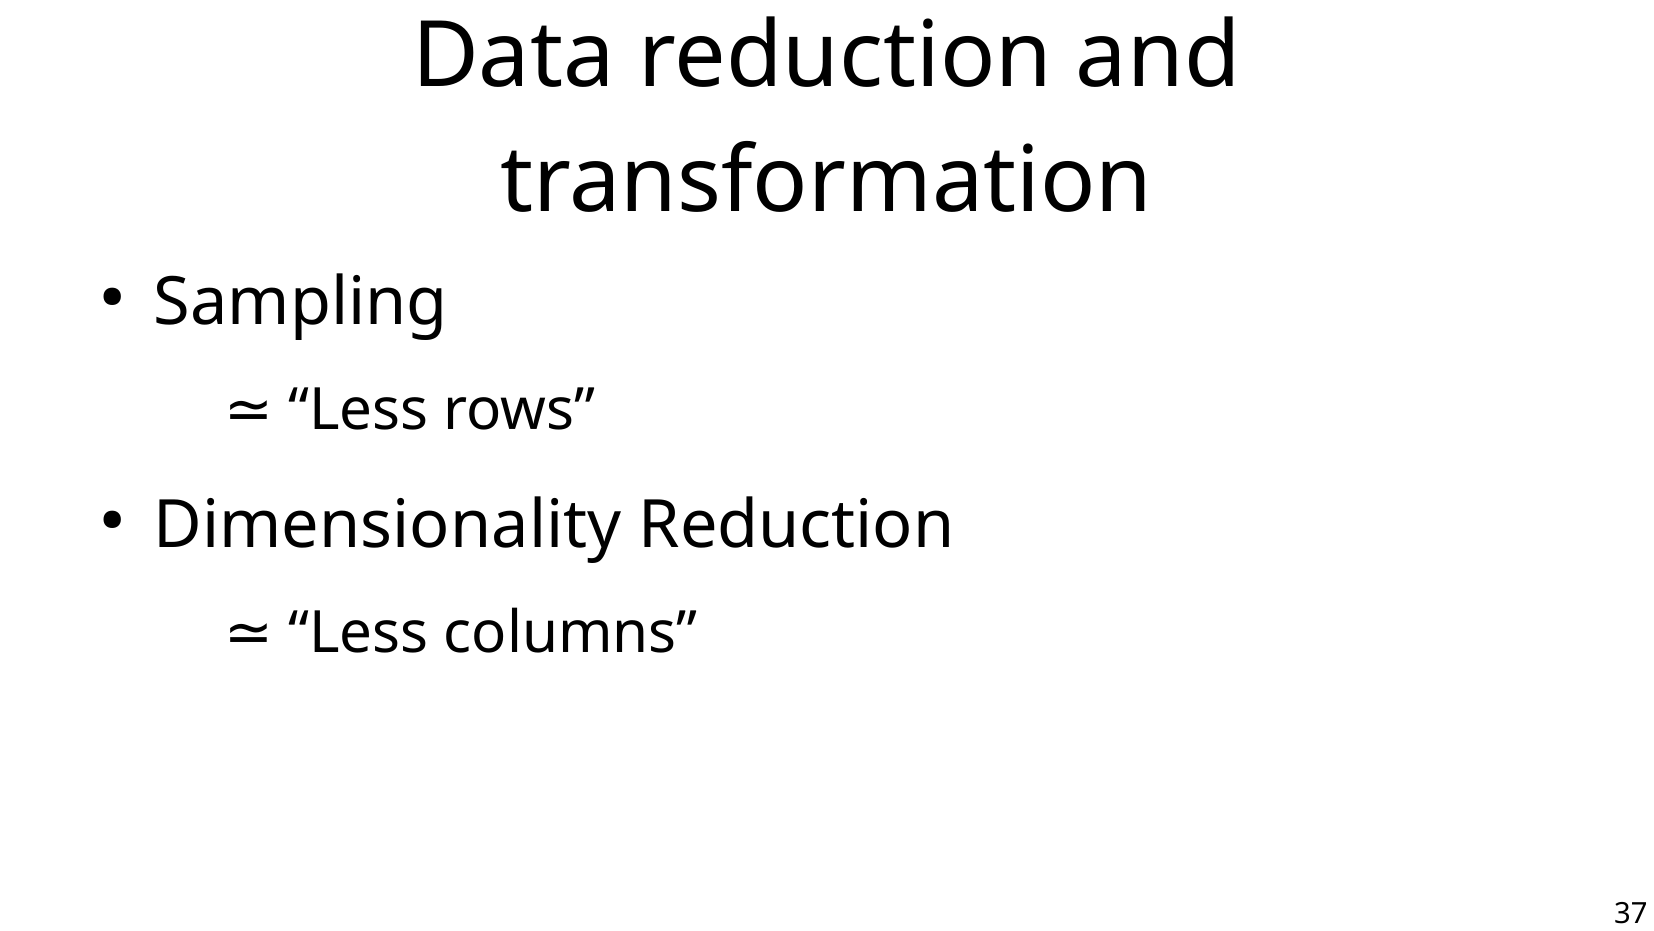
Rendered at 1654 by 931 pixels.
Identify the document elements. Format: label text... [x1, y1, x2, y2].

list Sampling ≃ “Less rows” Dimensionality Reduction ≃ “Less columns” [82, 253, 1571, 793]
title Data reduction and transformation [82, 1, 1571, 226]
